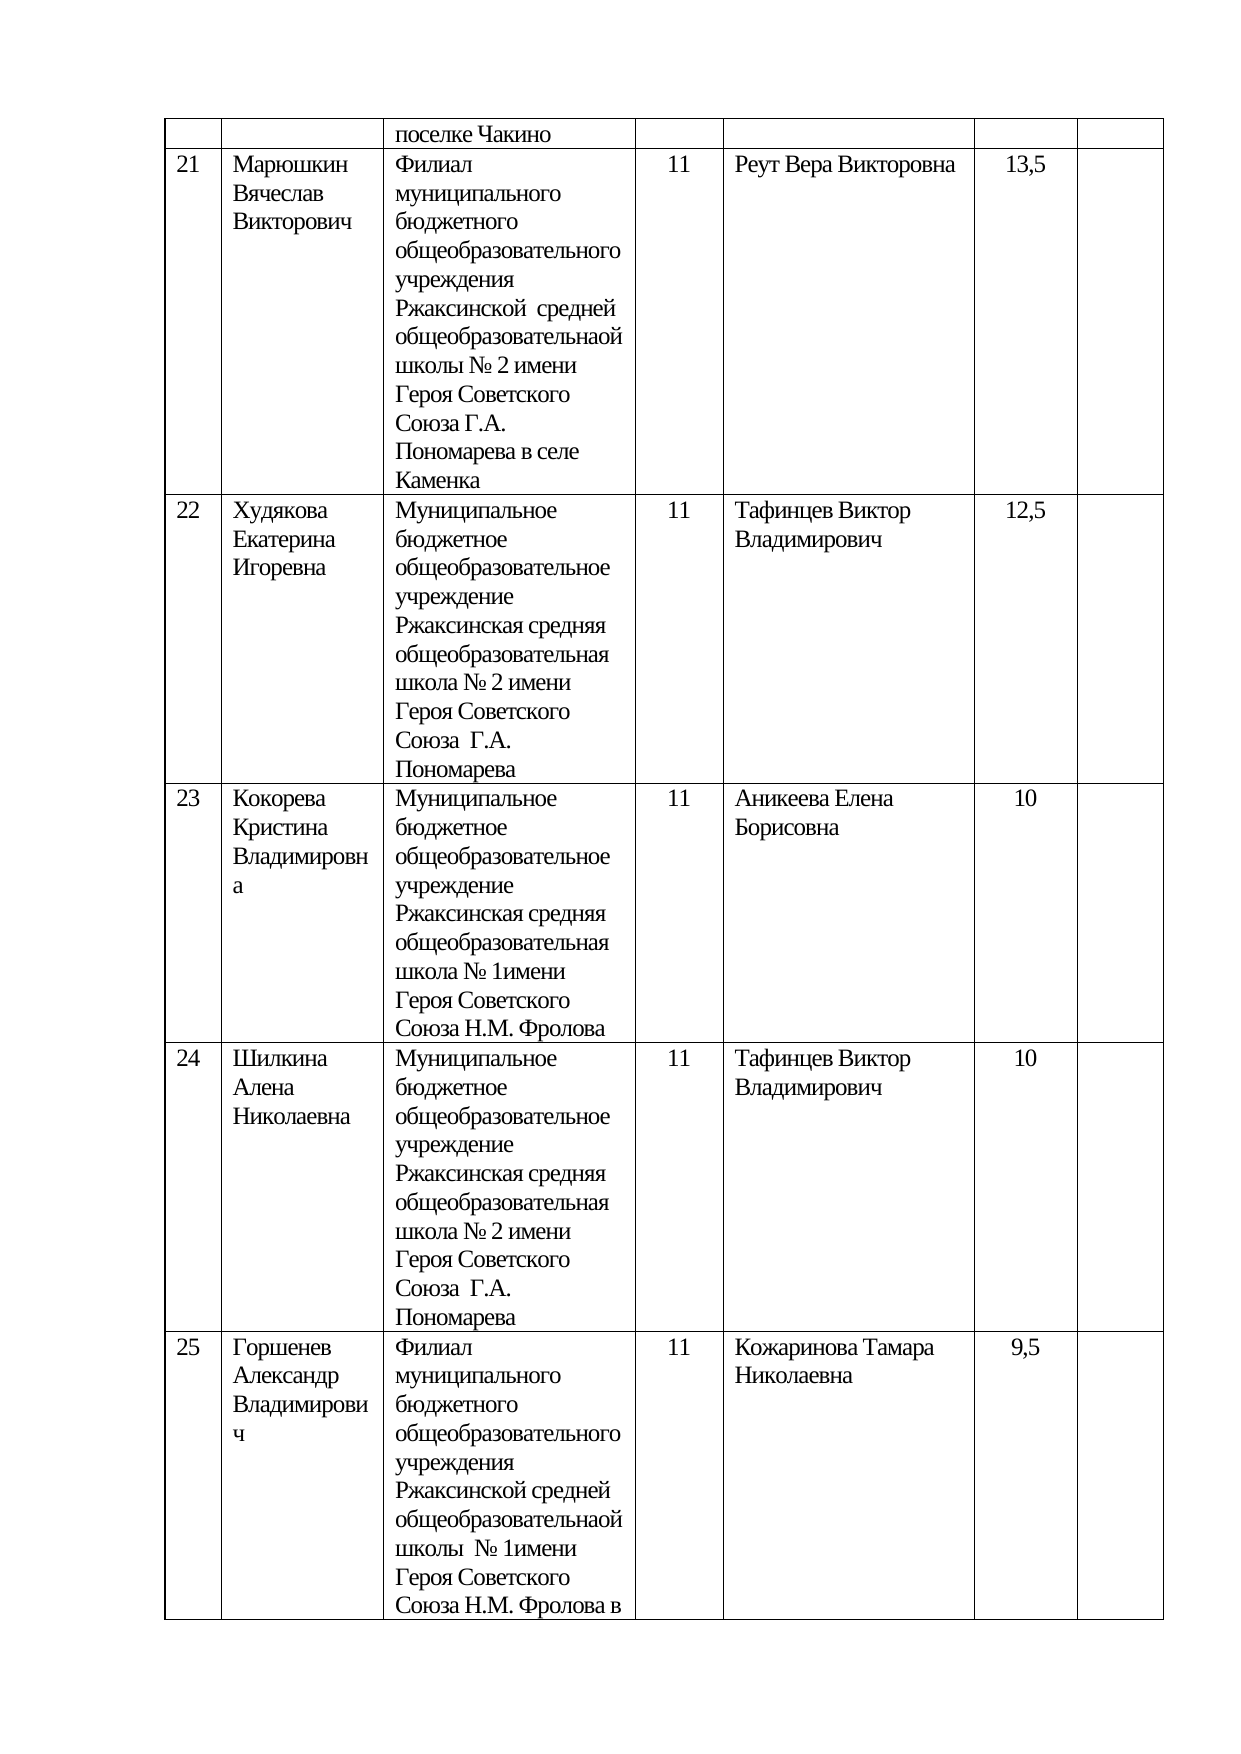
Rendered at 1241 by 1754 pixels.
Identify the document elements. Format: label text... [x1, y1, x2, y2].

table_cell 21 [166, 149, 221, 494]
table_cell 11 [636, 495, 723, 782]
table_cell [1078, 1043, 1163, 1331]
table_cell 25 [166, 1332, 221, 1619]
table_cell Шилкина Алена Николаевна [222, 1043, 383, 1331]
table_cell Аникеева Елена Борисовна [724, 784, 974, 1042]
table_cell Худякова Екатерина Игоревна [222, 495, 383, 782]
table_cell Марюшкин Вячеслав Викторович [222, 149, 383, 494]
table_cell 11 [636, 784, 723, 1042]
table_cell [975, 119, 1077, 148]
table_cell 23 [166, 784, 221, 1042]
table_cell Кожаринова Тамара Николаевна [724, 1332, 974, 1619]
table_cell [166, 119, 221, 148]
table_cell 9,5 [975, 1332, 1077, 1619]
table_cell Реут Вера Викторовна [724, 149, 974, 494]
table_cell [222, 119, 383, 148]
table_cell Горшенев Александр Владимирович [222, 1332, 383, 1619]
table_cell 10 [975, 1043, 1077, 1331]
table_cell Филиал муниципального бюджетного общеобразовательного учреждения Ржаксинской средней общеобразовательнаойшколы № 2 имени Героя Советского Союза Г.А. Пономарева в селе Каменка [384, 149, 635, 494]
table_cell Муниципальное бюджетное общеобразовательное учреждение Ржаксинская средняя общеобразовательная школа № 2 имени Героя Советского Союза Г.А. Пономарева [384, 1043, 635, 1331]
table_cell 22 [166, 495, 221, 782]
table_cell [1078, 495, 1163, 782]
table_cell 11 [636, 149, 723, 494]
table_cell [1078, 149, 1163, 494]
table_cell 13,5 [975, 149, 1077, 494]
table_cell 11 [636, 1332, 723, 1619]
table_cell Тафинцев Виктор Владимирович [724, 495, 974, 782]
table_cell Муниципальное бюджетное общеобразовательное учреждение Ржаксинская средняя общеобразовательная школа № 2 имени Героя Советского Союза Г.А. Пономарева [384, 495, 635, 782]
table_cell [1078, 119, 1163, 148]
table_cell 11 [636, 1043, 723, 1331]
table_cell Кокорева Кристина Владимировна [222, 784, 383, 1042]
table_cell Тафинцев Виктор Владимирович [724, 1043, 974, 1331]
table_cell [636, 119, 723, 148]
table_cell [1078, 784, 1163, 1042]
table_cell 24 [166, 1043, 221, 1331]
table_cell Филиал муниципального бюджетного общеобразовательного учреждения Ржаксинской средней общеобразовательнаойшколы № 1имени Героя Советского Союза Н.М. Фролова в [384, 1332, 635, 1619]
table_cell поселке Чакино [384, 119, 635, 148]
table_cell 12,5 [975, 495, 1077, 782]
table_cell [724, 119, 974, 148]
table_cell 10 [975, 784, 1077, 1042]
table_cell Муниципальное бюджетное общеобразовательное учреждение Ржаксинская средняя общеобразовательная школа № 1имени Героя Советского Союза Н.М. Фролова [384, 784, 635, 1042]
table_cell [1078, 1332, 1163, 1619]
